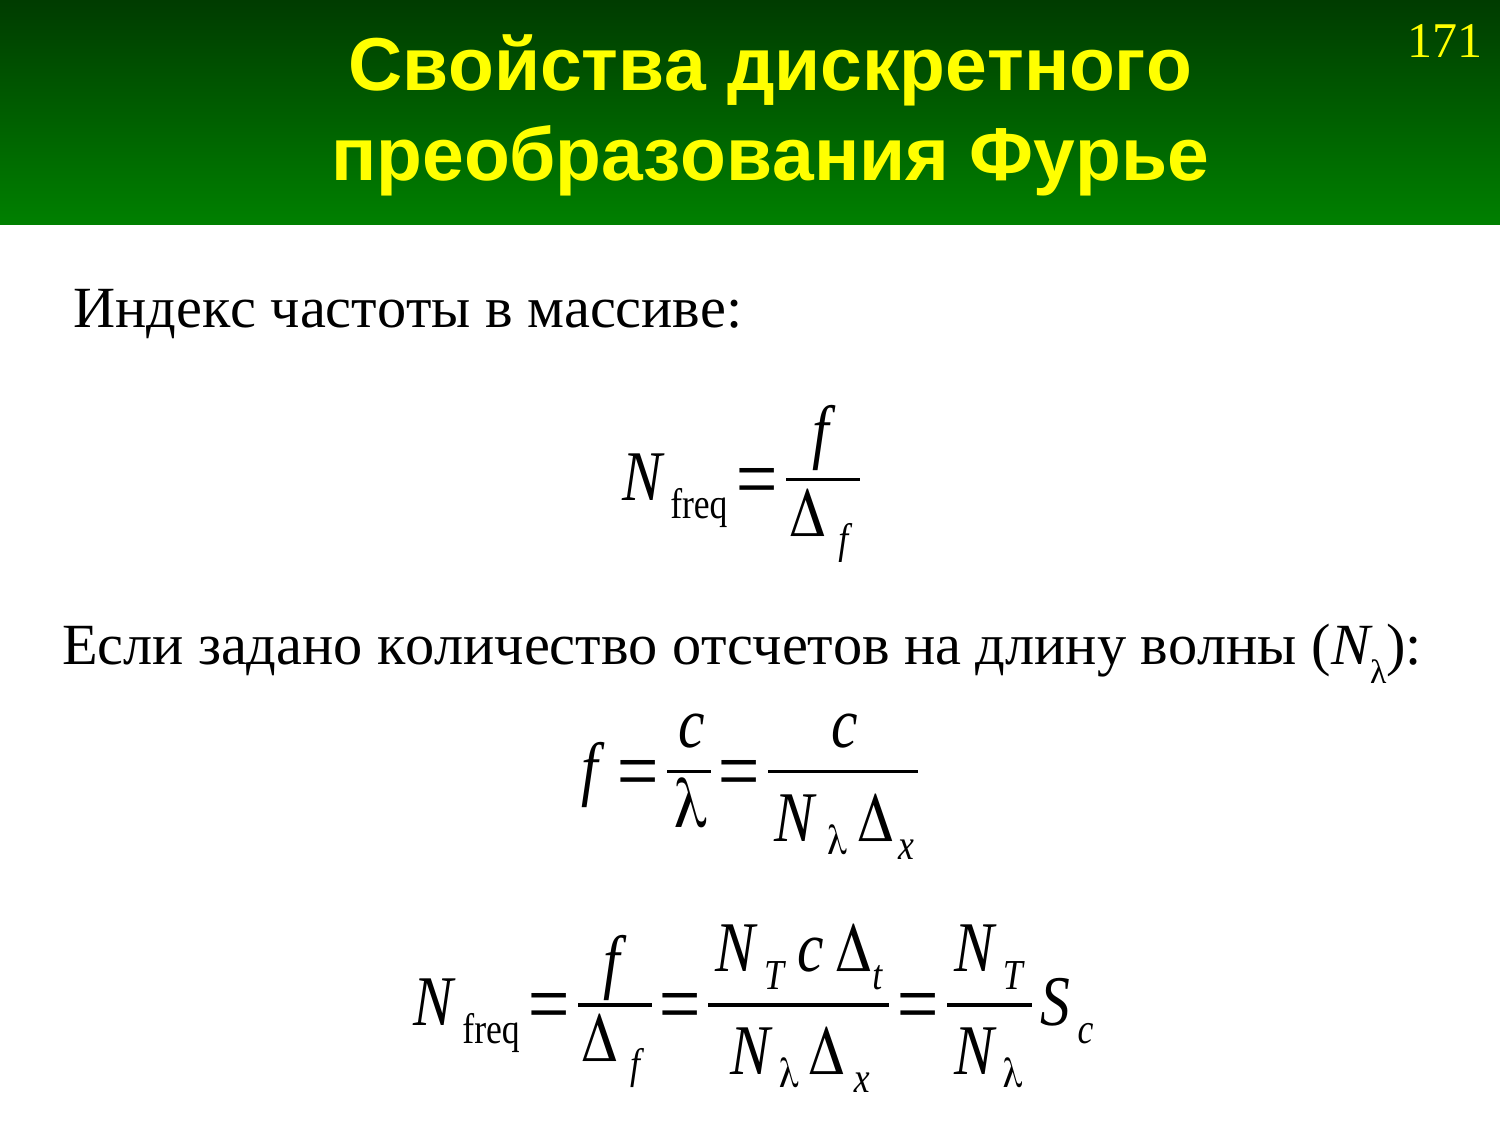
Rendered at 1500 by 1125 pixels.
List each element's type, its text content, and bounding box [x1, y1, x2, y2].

title Свойства дискретного преобразования Фурье [100, 7, 1441, 204]
chart [555, 685, 936, 867]
text_box Индекс частоты в массиве: [59, 262, 1073, 390]
chart [603, 393, 877, 562]
text_box Если задано количество отсчетов на длину волны (Nλ): [47, 598, 1431, 698]
chart [395, 909, 1111, 1102]
